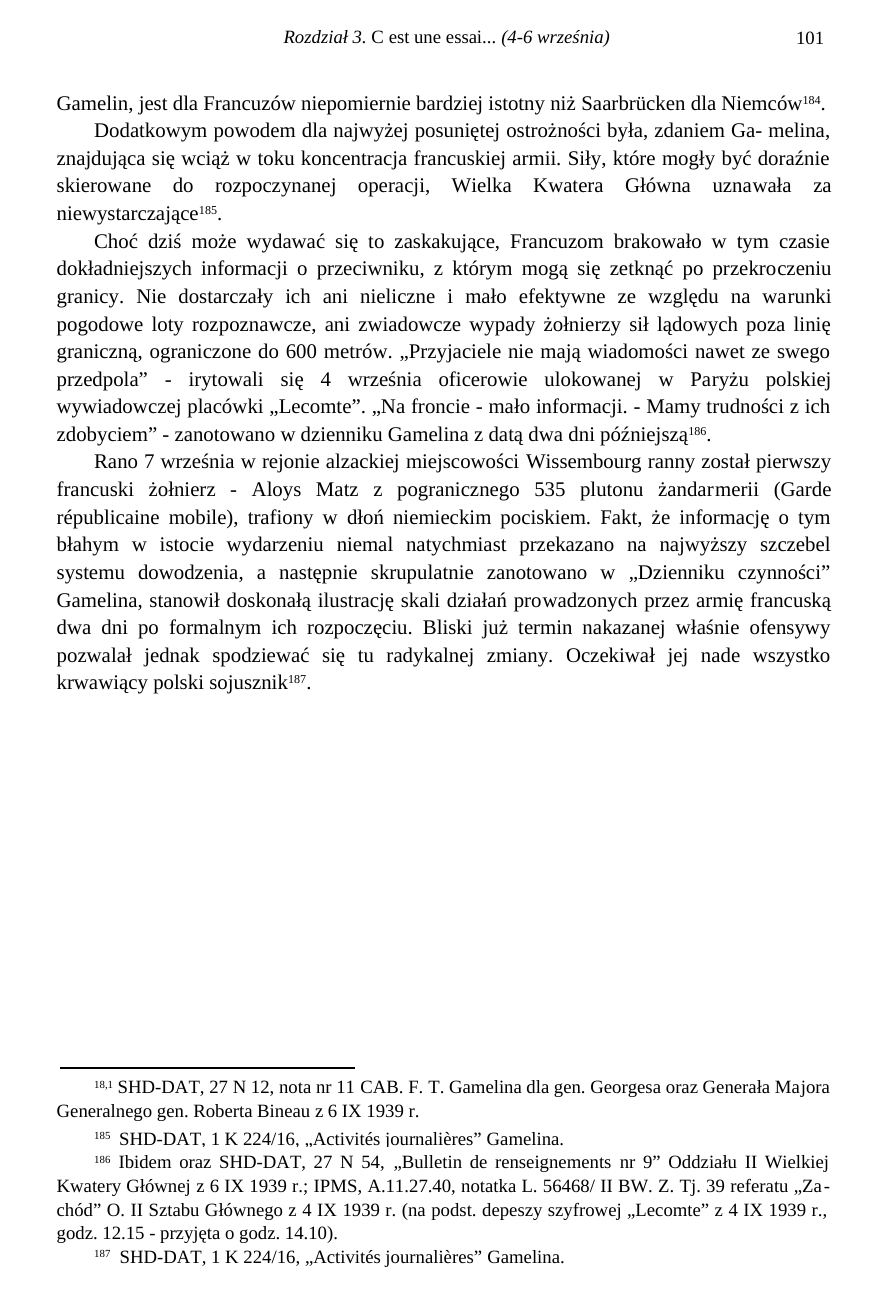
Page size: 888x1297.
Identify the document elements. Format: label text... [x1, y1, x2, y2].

text Choć dziś może wydawać się to zaskakujące, Francuzom brakowało w tym czasie dokładniejszych informacji o przeciwniku, z którym mogą się zetknąć po przekro­czeniu granicy. Nie dostarczały ich ani nieliczne i mało efektywne ze względu na wa­runki pogodowe loty rozpoznawcze, ani zwiadowcze wypady żołnierzy sił lądowych poza linię graniczną, ograniczone do 600 metrów. „Przyjaciele nie mają wiadomości nawet ze swego przedpola” - irytowali się 4 września oficerowie ulokowanej w Pa­ryżu polskiej wywiadowczej placówki „Lecomte”. „Na froncie - mało informacji. - Mamy trudności z ich zdobyciem” - zanotowano w dzienniku Gamelina z datą dwa dni późniejszą186. [56, 229, 831, 446]
text Rano 7 września w rejonie alzackiej miejscowości Wissembourg ranny został pierwszy francuski żołnierz - Aloys Matz z pogranicznego 535 plutonu żandar­merii (Garde républicaine mobile), trafiony w dłoń niemieckim pociskiem. Fakt, że informację o tym błahym w istocie wydarzeniu niemal natychmiast przekazano na najwyższy szczebel systemu dowodzenia, a następnie skrupulatnie zanotowano w „Dzienniku czynności” Gamelina, stanowił doskonałą ilustrację skali działań pro­wadzonych przez armię francuską dwa dni po formalnym ich rozpoczęciu. Bliski już termin nakazanej właśnie ofensywy pozwalał jednak spodziewać się tu radykalnej zmiany. Oczekiwał jej nade wszystko krwawiący polski sojusznik187. [56, 449, 831, 694]
text 18,1 SHD-DAT, 27 N 12, nota nr 11 CAB. F. T. Gamelina dla gen. Georgesa oraz Generała Ma­jora Generalnego gen. Roberta Bineau z 6 IX 1939 r. [56, 1076, 830, 1121]
text Gamelin, jest dla Francuzów niepomiernie bardziej istotny niż Saarbrücken dla Niemców184. [56, 91, 831, 115]
text 186 Ibidem oraz SHD-DAT, 27 N 54, „Bulletin de renseignements nr 9” Oddziału II Wielkiej Kwatery Głównej z 6 IX 1939 r.; IPMS, A.11.27.40, notatka L. 56468/ II BW. Z. Tj. 39 referatu „Za­chód” O. II Sztabu Głównego z 4 IX 1939 r. (na podst. depeszy szyfrowej „Lecomte” z 4 IX 1939 r., godz. 12.15 - przyjęta o godz. 14.10). [56, 1151, 830, 1242]
text Dodatkowym powodem dla najwyżej posuniętej ostrożności była, zdaniem Ga- melina, znajdująca się wciąż w toku koncentracja francuskiej armii. Siły, które mogły być doraźnie skierowane do rozpoczynanej operacji, Wielka Kwatera Główna uzna­wała za niewystarczające185. [56, 118, 831, 225]
text 101 [796, 27, 826, 49]
text Rozdział 3. C est une essai... (4-6 września) [283, 26, 612, 47]
text 185 SHD-DAT, 1 K 224/16, „Activités journalières” Gamelina. [56, 1128, 830, 1147]
text 187 SHD-DAT, 1 K 224/16, „Activités journalières” Gamelina. [56, 1246, 830, 1267]
